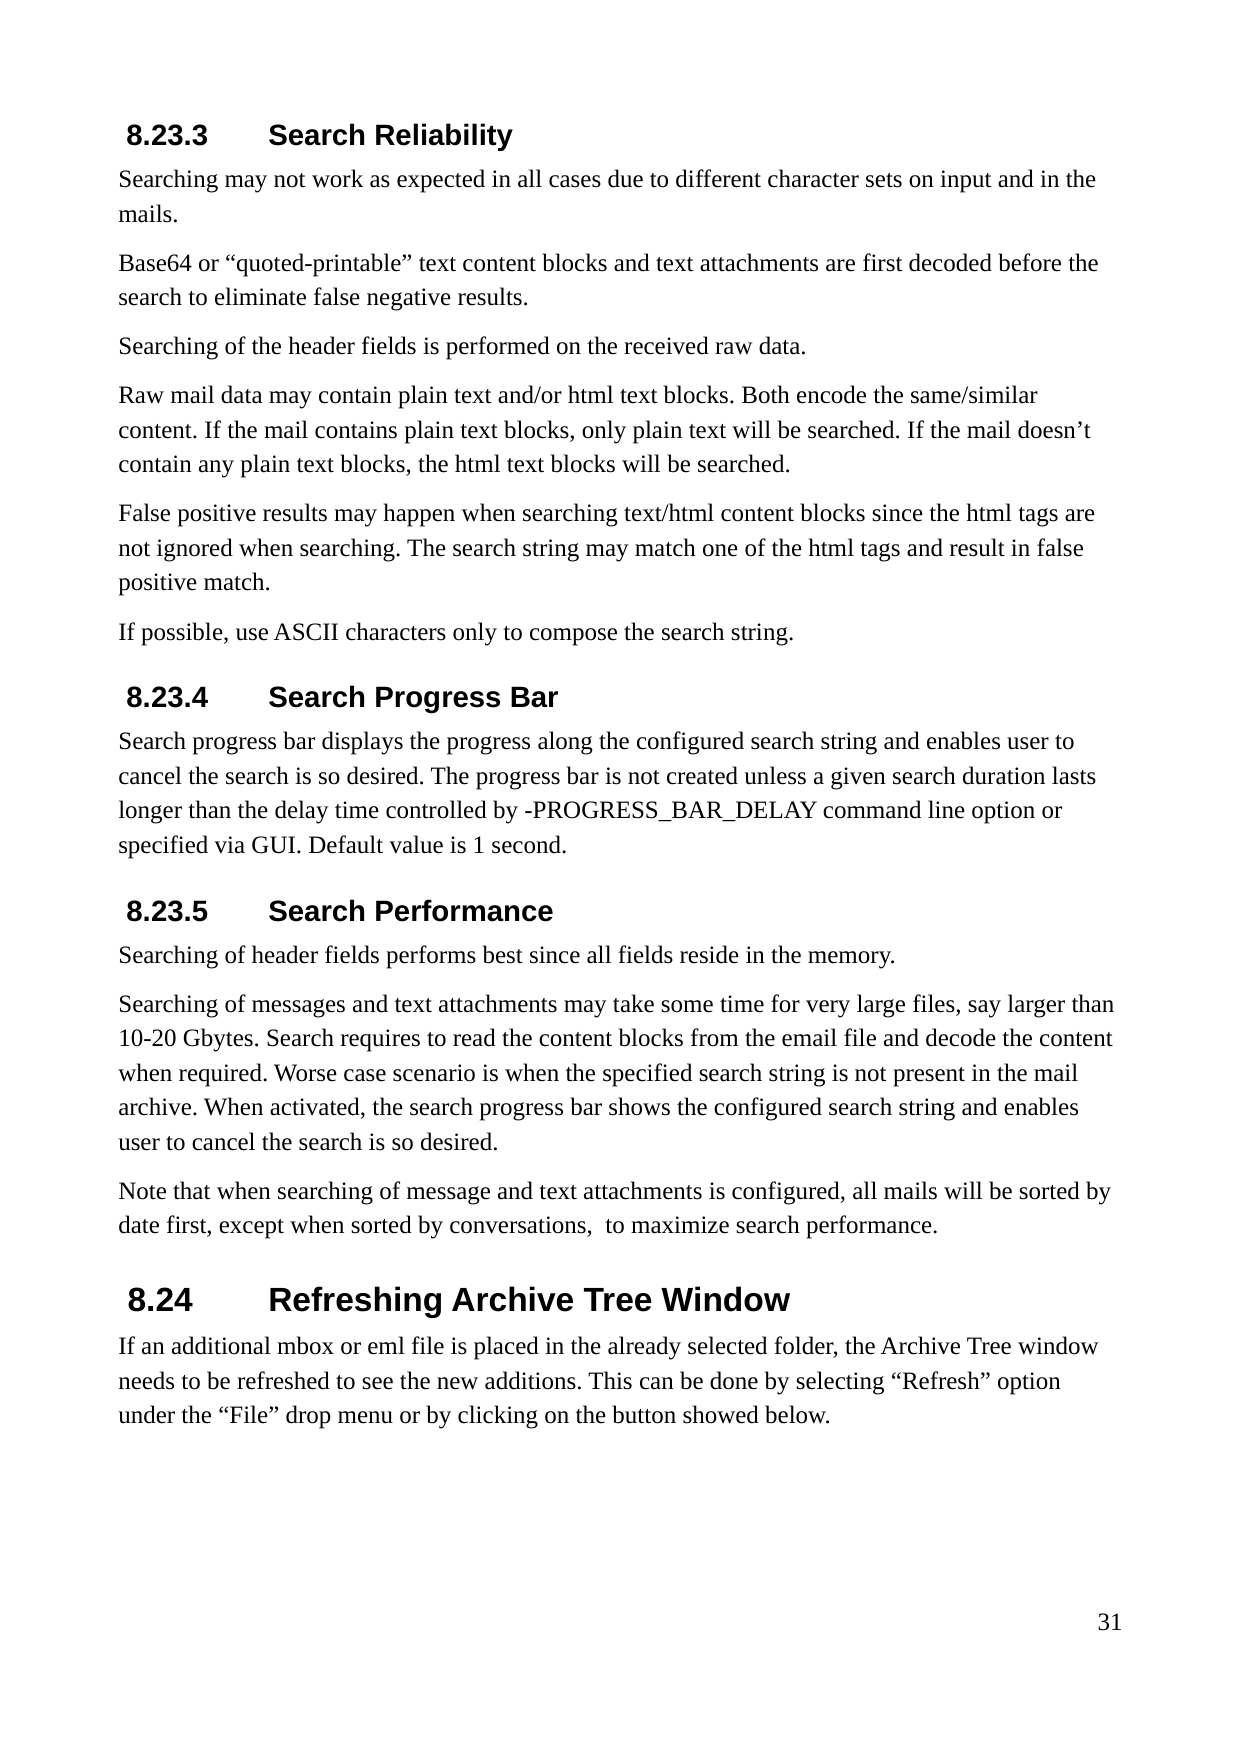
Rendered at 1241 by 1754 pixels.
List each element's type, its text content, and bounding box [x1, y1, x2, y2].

subtitle Search Reliability [118, 118, 1122, 152]
text False positive results may happen when searching text/html content blocks since the html tags are not ignored when searching. The search string may match one of the html tags and result in false positive match. [118, 498, 1122, 596]
subtitle Search Progress Bar [118, 680, 1122, 714]
subtitle Refreshing Archive Tree Window [118, 1280, 1122, 1319]
text Base64 or “quoted-printable” text content blocks and text attachments are first decoded before the search to eliminate false negative results. [118, 248, 1122, 311]
text Searching may not work as expected in all cases due to different character sets on input and in the mails. [118, 164, 1122, 228]
text If an additional mbox or eml file is placed in the already selected folder, the Archive Tree window needs to be refreshed to see the new additions. This can be done by selecting “Refresh” option under the “File” drop menu or by clicking on the button showed below. [118, 1331, 1122, 1429]
text Search progress bar displays the progress along the configured search string and enables user to cancel the search is so desired. The progress bar is not created unless a given search duration lasts longer than the delay time controlled by -PROGRESS_BAR_DELAY command line option or specified via GUI. Default value is 1 second. [118, 726, 1122, 859]
text Searching of messages and text attachments may take some time for very large files, say larger than 10-20 Gbytes. Search requires to read the content blocks from the email file and decode the content when required. Worse case scenario is when the specified search string is not present in the mail archive. When activated, the search progress bar shows the configured search string and enables user to cancel the search is so desired. [118, 989, 1122, 1156]
text Raw mail data may contain plain text and/or html text blocks. Both encode the same/similar content. If the mail contains plain text blocks, only plain text will be searched. If the mail doesn’t contain any plain text blocks, the html text blocks will be searched. [118, 381, 1122, 478]
text If possible, use ASCII characters only to compose the search string. [118, 617, 1122, 645]
text Searching of the header fields is performed on the received raw data. [118, 331, 1122, 360]
text Searching of header fields performs best since all fields reside in the memory. [118, 940, 1122, 968]
subtitle Search Performance [118, 893, 1122, 927]
text Note that when searching of message and text attachments is configured, all mails will be sorted by date first, except when sorted by conversations, to maximize search performance. [118, 1176, 1122, 1239]
